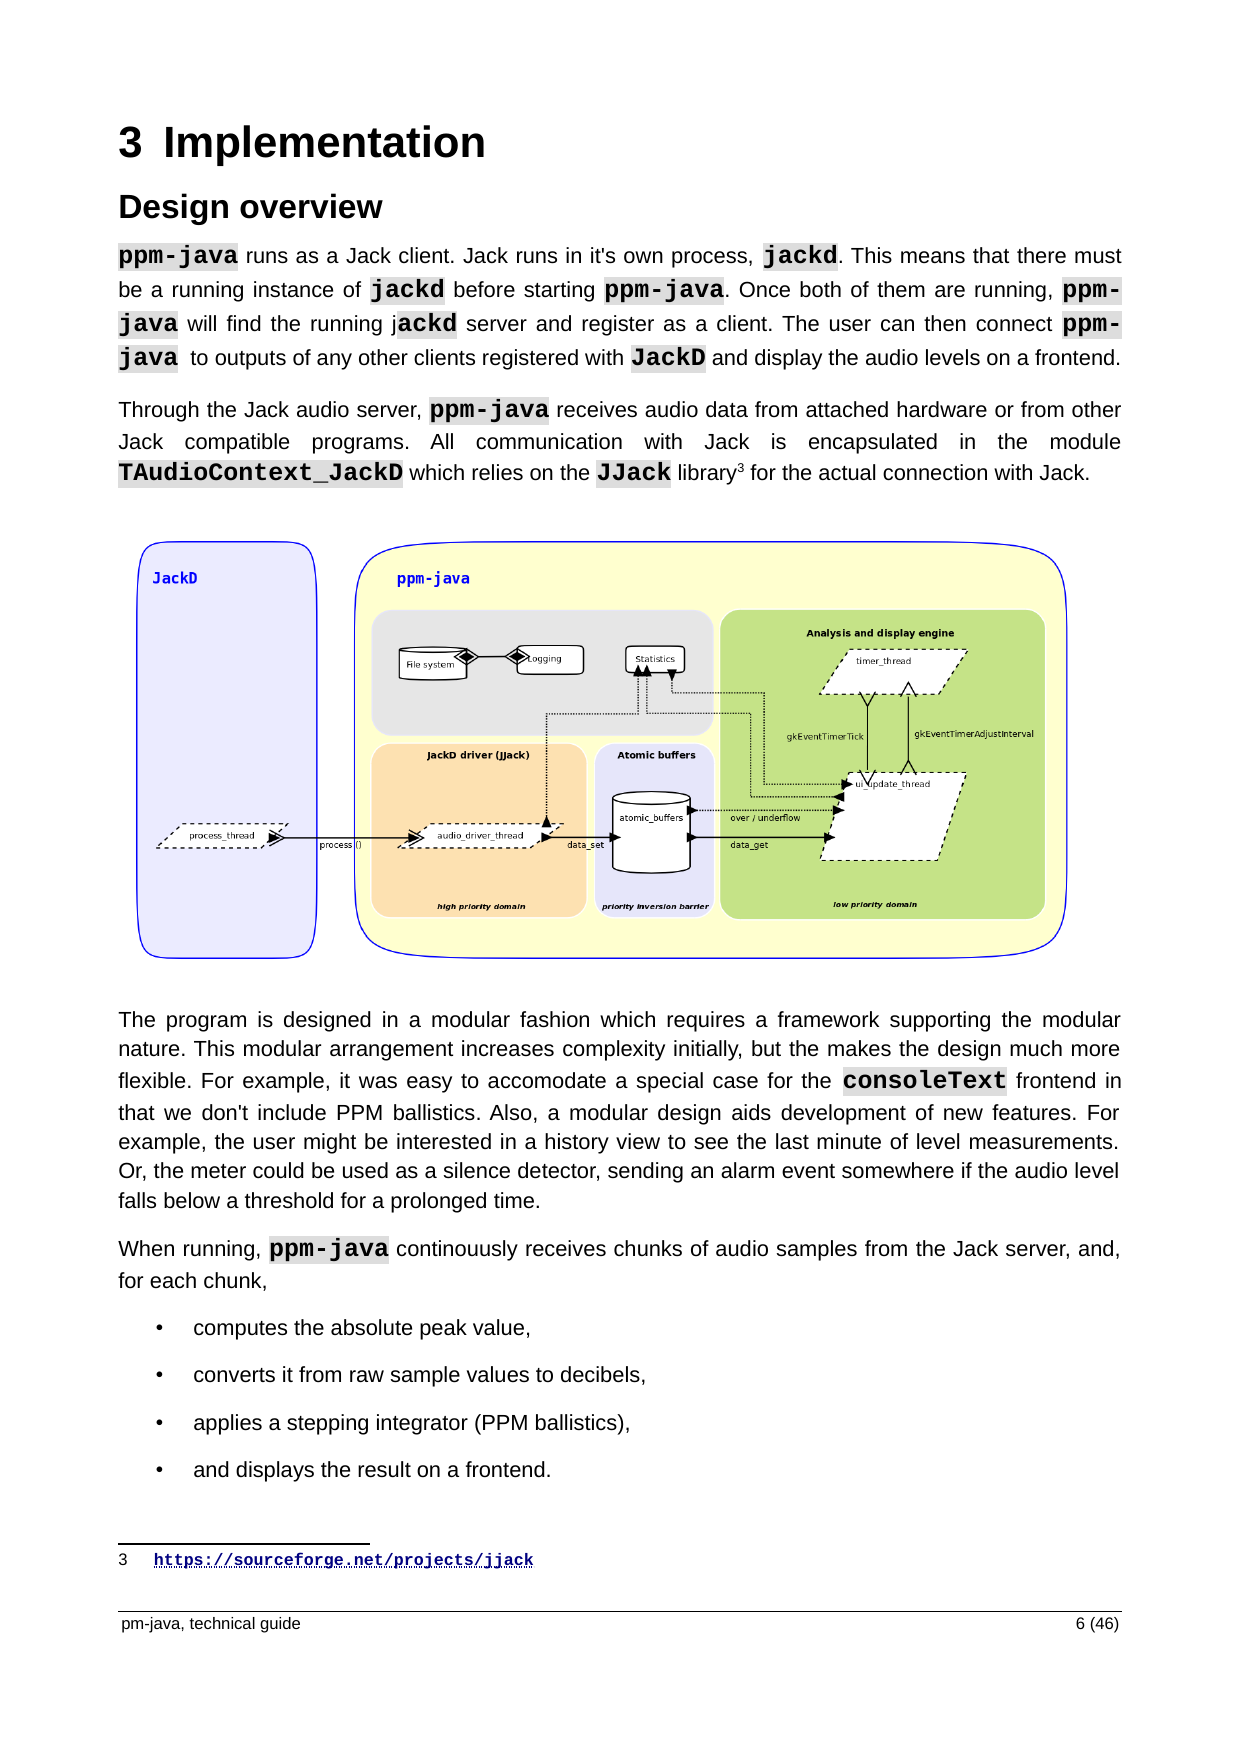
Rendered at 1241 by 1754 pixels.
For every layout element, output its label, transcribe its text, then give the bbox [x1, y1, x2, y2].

text The program is designed in a modular fashion which requires a framework supporting the modular nature. This modular arrangement increases complexity initially, but the makes the design much more flexible. For example, it was easy to accomodate a special case for the consoleText frontend in that we don't include PPM ballistics. Also, a modular design aids development of new features. For example, the user might be interested in a history view to see the last minute of level measurements. Or, the meter could be used as a silence detector, sending an alarm event somewhere if the audio level falls below a threshold for a prolonged time. [118, 512, 1122, 1213]
list and displays the result on a frontend. [156, 1457, 1122, 1482]
text When running, ppm-java continouusly receives chunks of audio samples from the Jack server, and, for each chunk, [118, 1236, 1122, 1293]
subtitle ­Implementation [118, 118, 1122, 167]
list converts it from raw sample values to decibels, [156, 1363, 1122, 1387]
list computes the absolute peak value, [156, 1316, 1122, 1340]
text ppm-java runs as a Jack client. Jack runs in it's own process, jackd. This means that there must be a running instance of jackd before starting ppm-java. Once both of them are running, ppm-java will find the running jackd server and register as a client. The user can then connect ppm-java to outputs of any other clients registered with JackD and display the audio levels on a frontend. [118, 243, 1122, 373]
text https://sourceforge.net/projects/jjack [118, 1550, 1122, 1570]
text Through the Jack audio server, ppm-java receives audio data from attached hardware or from other Jack compatible programs. All communication with Jack is encapsulated in the module TAudioContext_JackD which relies on the JJack library for the actual connection with Jack. [118, 397, 1122, 488]
subtitle Design overview [118, 188, 1122, 225]
picture [122, 526, 1083, 974]
list applies a stepping integrator (PPM ballistics), [156, 1410, 1122, 1434]
